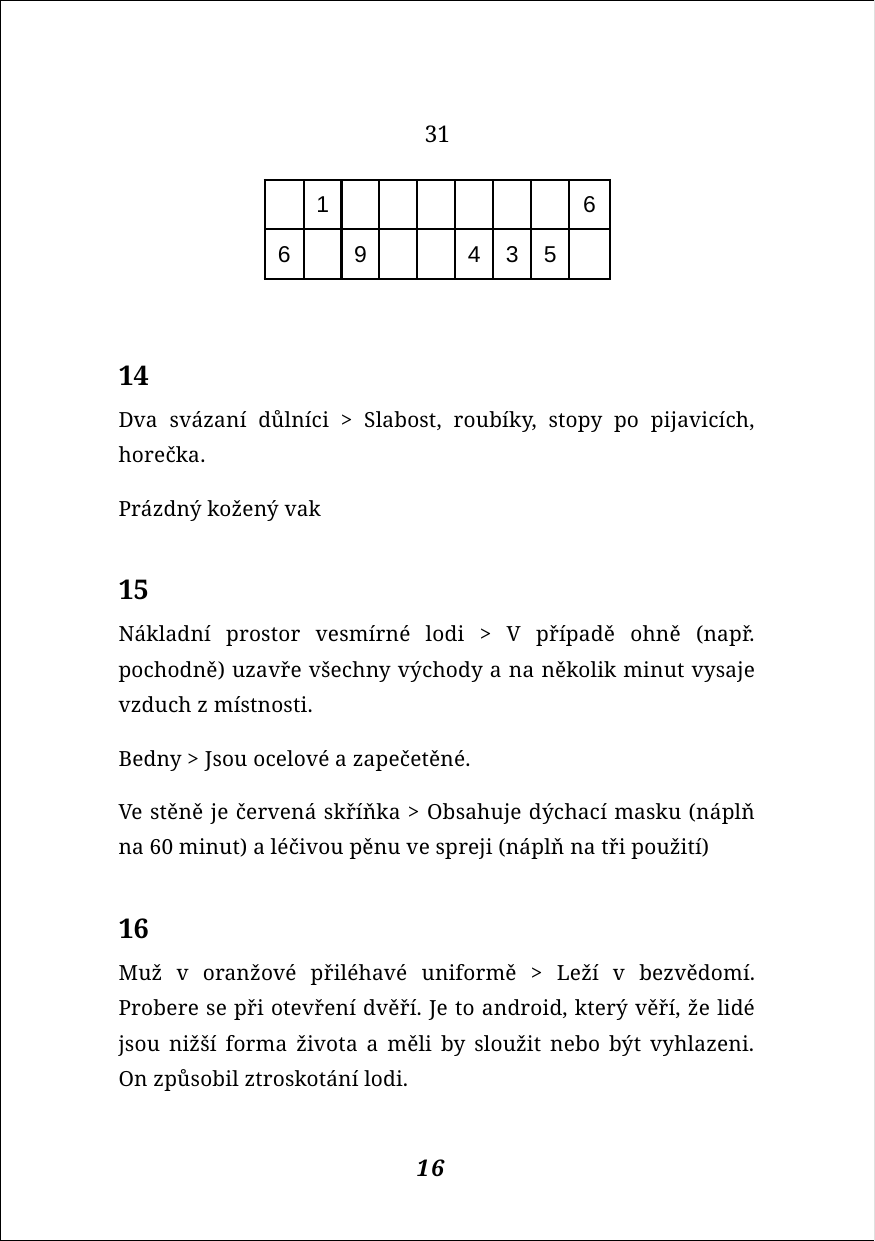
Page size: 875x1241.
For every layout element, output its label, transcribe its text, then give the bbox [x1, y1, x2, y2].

subtitle 15 [118, 571, 756, 608]
table_cell [380, 181, 416, 228]
table_cell [532, 181, 568, 228]
table_cell 6 [570, 181, 609, 228]
text Prázdný kožený vak [118, 494, 756, 522]
table_cell [380, 230, 416, 277]
table_cell [343, 181, 378, 228]
table_cell 4 [456, 230, 492, 277]
subtitle 14 [118, 356, 756, 393]
table_cell 5 [532, 230, 568, 277]
table_cell [456, 181, 492, 228]
table_cell 9 [343, 230, 378, 277]
table_cell 1 [305, 181, 340, 228]
table_cell [418, 230, 454, 277]
table_cell [570, 230, 609, 277]
table_cell 3 [494, 230, 530, 277]
text Nákladní prostor vesmírné lodi > V případě ohně (např. pochodně) uzavře všechny východy a na několik minut vysaje vzduch z místnosti. [118, 619, 756, 719]
table_cell [418, 181, 454, 228]
table_cell [266, 181, 303, 228]
table_cell [305, 230, 340, 277]
text Ve stěně je červená skříňka > Obsahuje dýchací masku (náplň na 60 minut) a léčivou pěnu ve spreji (náplň na tři použití) [118, 797, 756, 861]
text Dva svázaní důlníci > Slabost, roubíky, stopy po pijavicích, horečka. [118, 405, 756, 469]
table_cell 6 [266, 230, 303, 277]
subtitle 16 [118, 909, 756, 946]
text Muž v oranžové přiléhavé uniformě > Leží v bezvědomí. Probere se při otevření dvěří. Je to android, který věří, že lidé jsou nižší forma života a měli by sloužit nebo být vyhlazeni. On způsobil ztroskotání lodi. [118, 958, 756, 1093]
text Bedny > Jsou ocelové a zapečetěné. [118, 744, 756, 772]
table_cell [494, 181, 530, 228]
